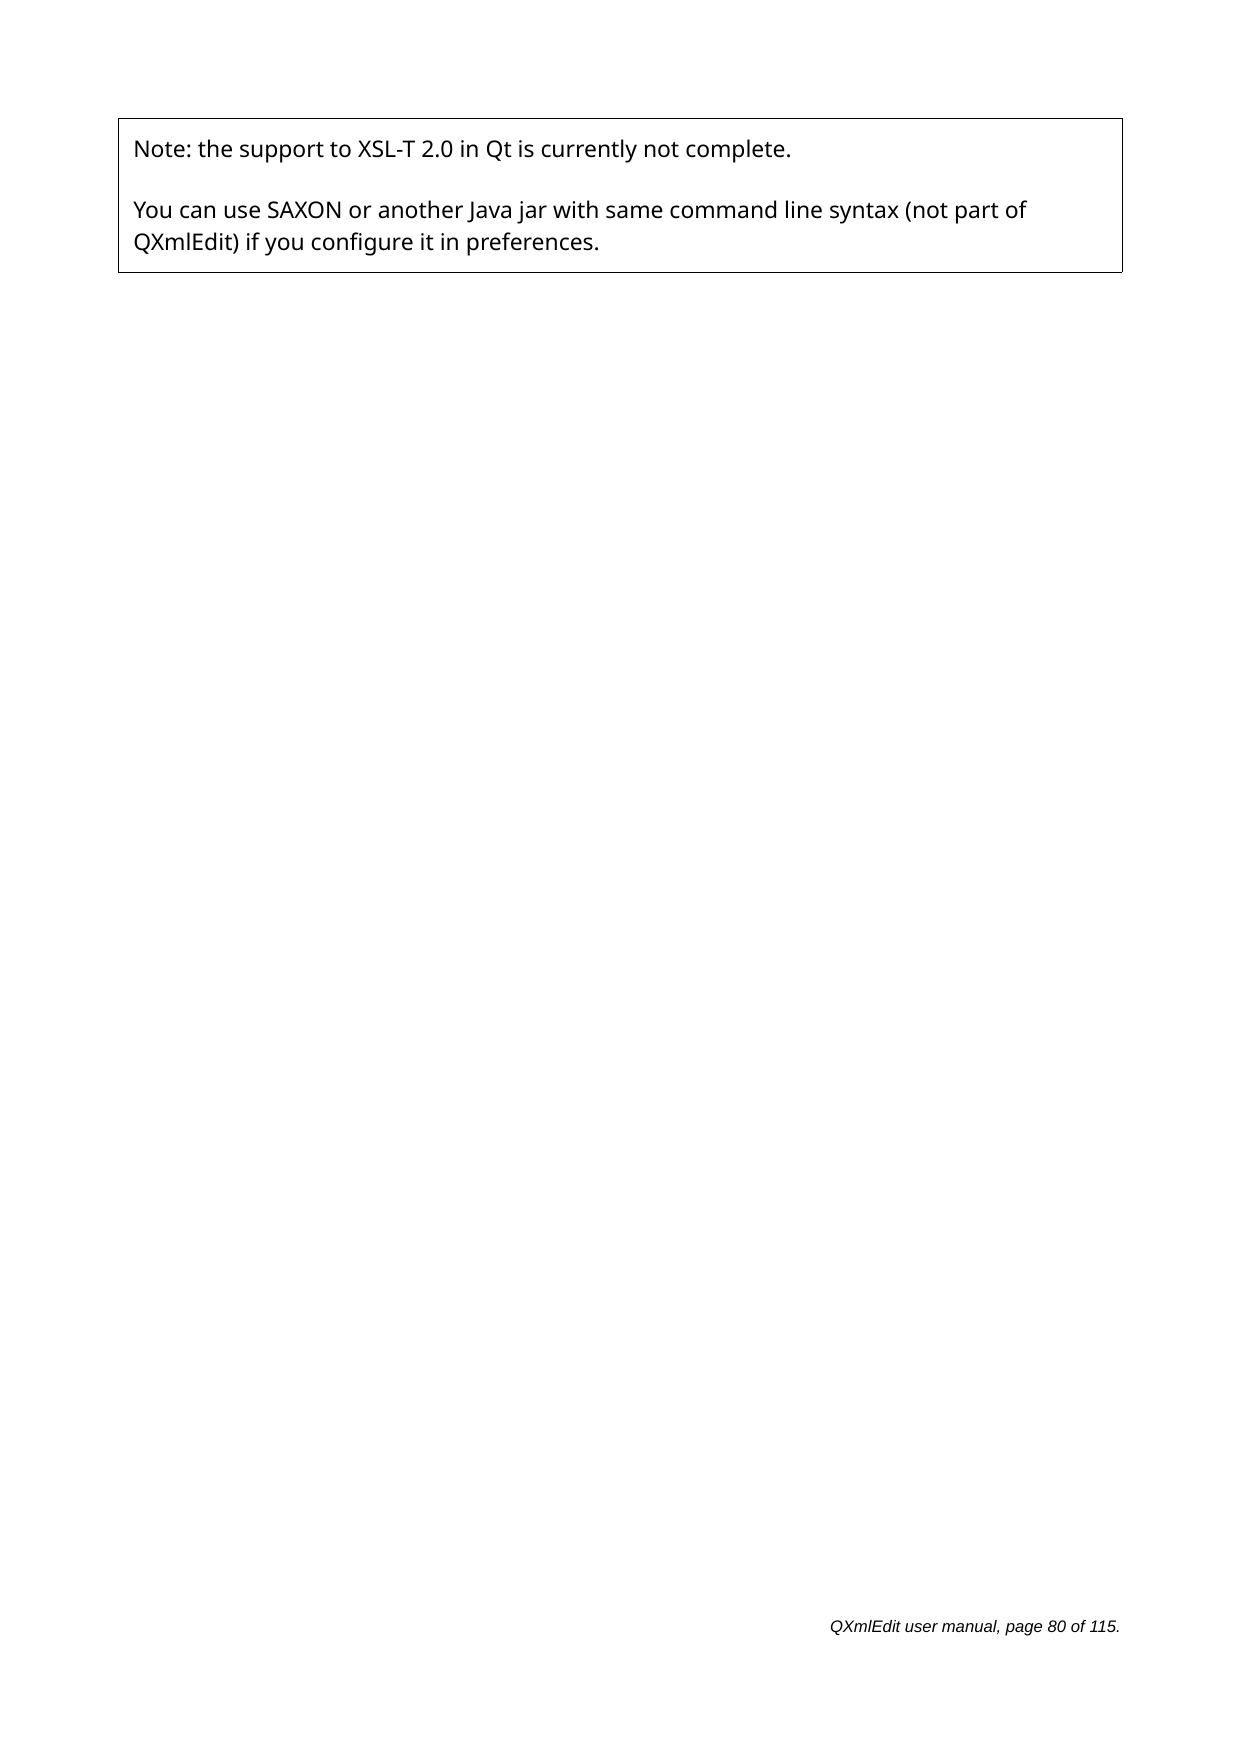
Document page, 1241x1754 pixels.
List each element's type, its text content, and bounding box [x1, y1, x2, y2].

text Note: the support to XSL-T 2.0 in Qt is currently not complete. [119, 119, 1122, 164]
text You can use SAXON or another Java jar with same command line syntax (not part of QXmlEdit) if you configure it in preferences. [119, 179, 1122, 272]
